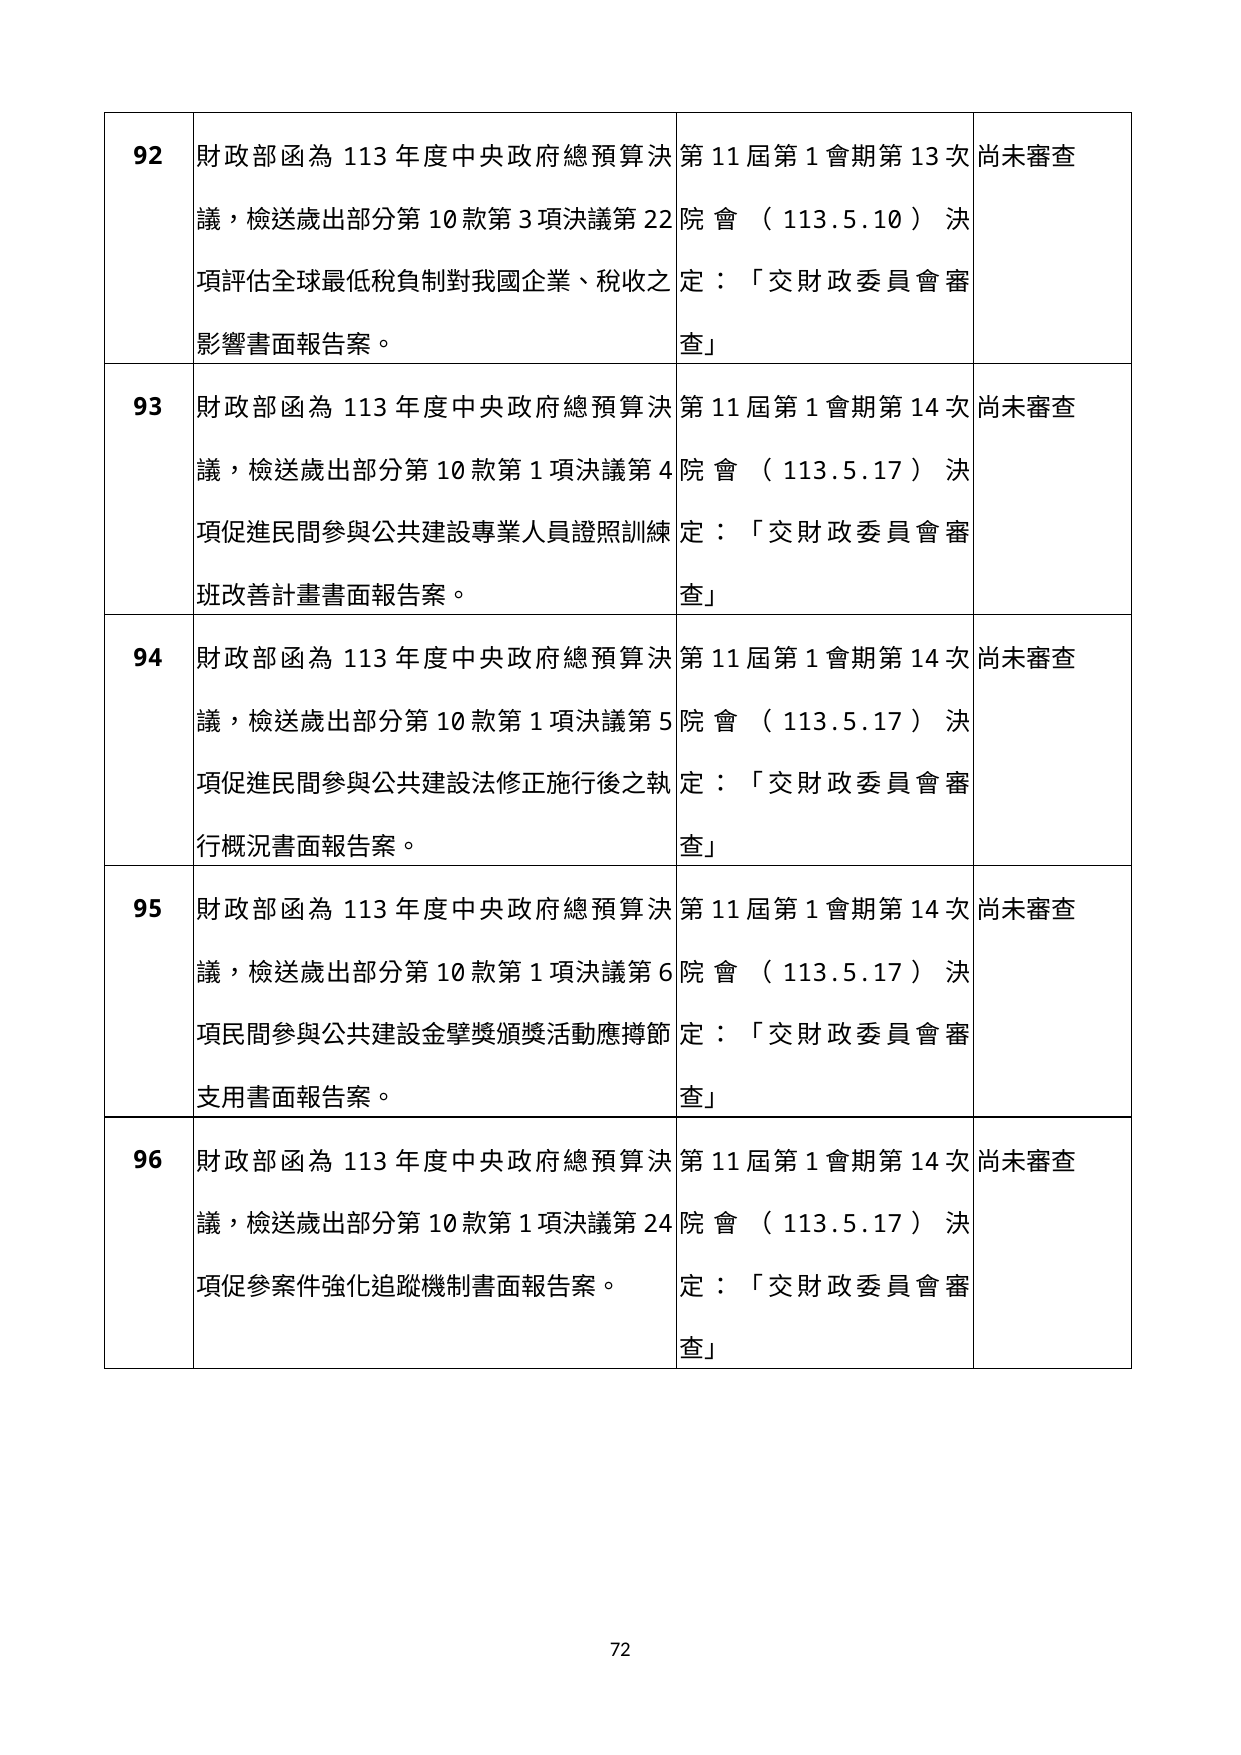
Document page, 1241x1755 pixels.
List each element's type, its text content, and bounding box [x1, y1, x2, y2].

table_cell [105, 113, 193, 363]
table_cell [1132, 865, 1136, 1116]
table_cell 財政部函為113年度中央政府總預算決議，檢送歲出部分第10款第1項決議第24項促參案件強化追蹤機制書面報告案。 [194, 1118, 676, 1367]
table_cell 尚未審查 [974, 615, 1131, 865]
table_cell 尚未審查 [974, 113, 1131, 363]
table_cell 第11屆第1會期第14次院會（113.5.17）決定：「交財政委員會審查」 [677, 615, 973, 865]
table_cell 尚未審查 [974, 866, 1131, 1116]
table_cell [105, 1118, 193, 1367]
table_cell 財政部函為113年度中央政府總預算決議，檢送歲出部分第10款第1項決議第5項促進民間參與公共建設法修正施行後之執行概況書面報告案。 [194, 615, 676, 865]
table_cell 第11屆第1會期第14次院會（113.5.17）決定：「交財政委員會審查」 [677, 364, 973, 614]
table_cell [1132, 1116, 1136, 1367]
table_cell [1132, 614, 1136, 865]
table_cell 第11屆第1會期第13次院會（113.5.10）決定：「交財政委員會審查」 [677, 113, 973, 363]
table_cell [105, 615, 193, 865]
table_cell 財政部函為113年度中央政府總預算決議，檢送歲出部分第10款第1項決議第6項民間參與公共建設金擘獎頒獎活動應撙節支用書面報告案。 [194, 866, 676, 1116]
table_cell 財政部函為113年度中央政府總預算決議，檢送歲出部分第10款第3項決議第22項評估全球最低稅負制對我國企業、稅收之影響書面報告案。 [194, 113, 676, 363]
table_cell [1132, 112, 1136, 363]
table_cell [105, 866, 193, 1116]
table_cell 尚未審查 [974, 1118, 1131, 1367]
table_cell 第11屆第1會期第14次院會（113.5.17）決定：「交財政委員會審查」 [677, 1118, 973, 1367]
table_cell 財政部函為113年度中央政府總預算決議，檢送歲出部分第10款第1項決議第4項促進民間參與公共建設專業人員證照訓練班改善計畫書面報告案。 [194, 364, 676, 614]
table_cell [105, 364, 193, 614]
table_cell 第11屆第1會期第14次院會（113.5.17）決定：「交財政委員會審查」 [677, 866, 973, 1116]
table_cell 尚未審查 [974, 364, 1131, 614]
table_cell [1132, 363, 1136, 614]
